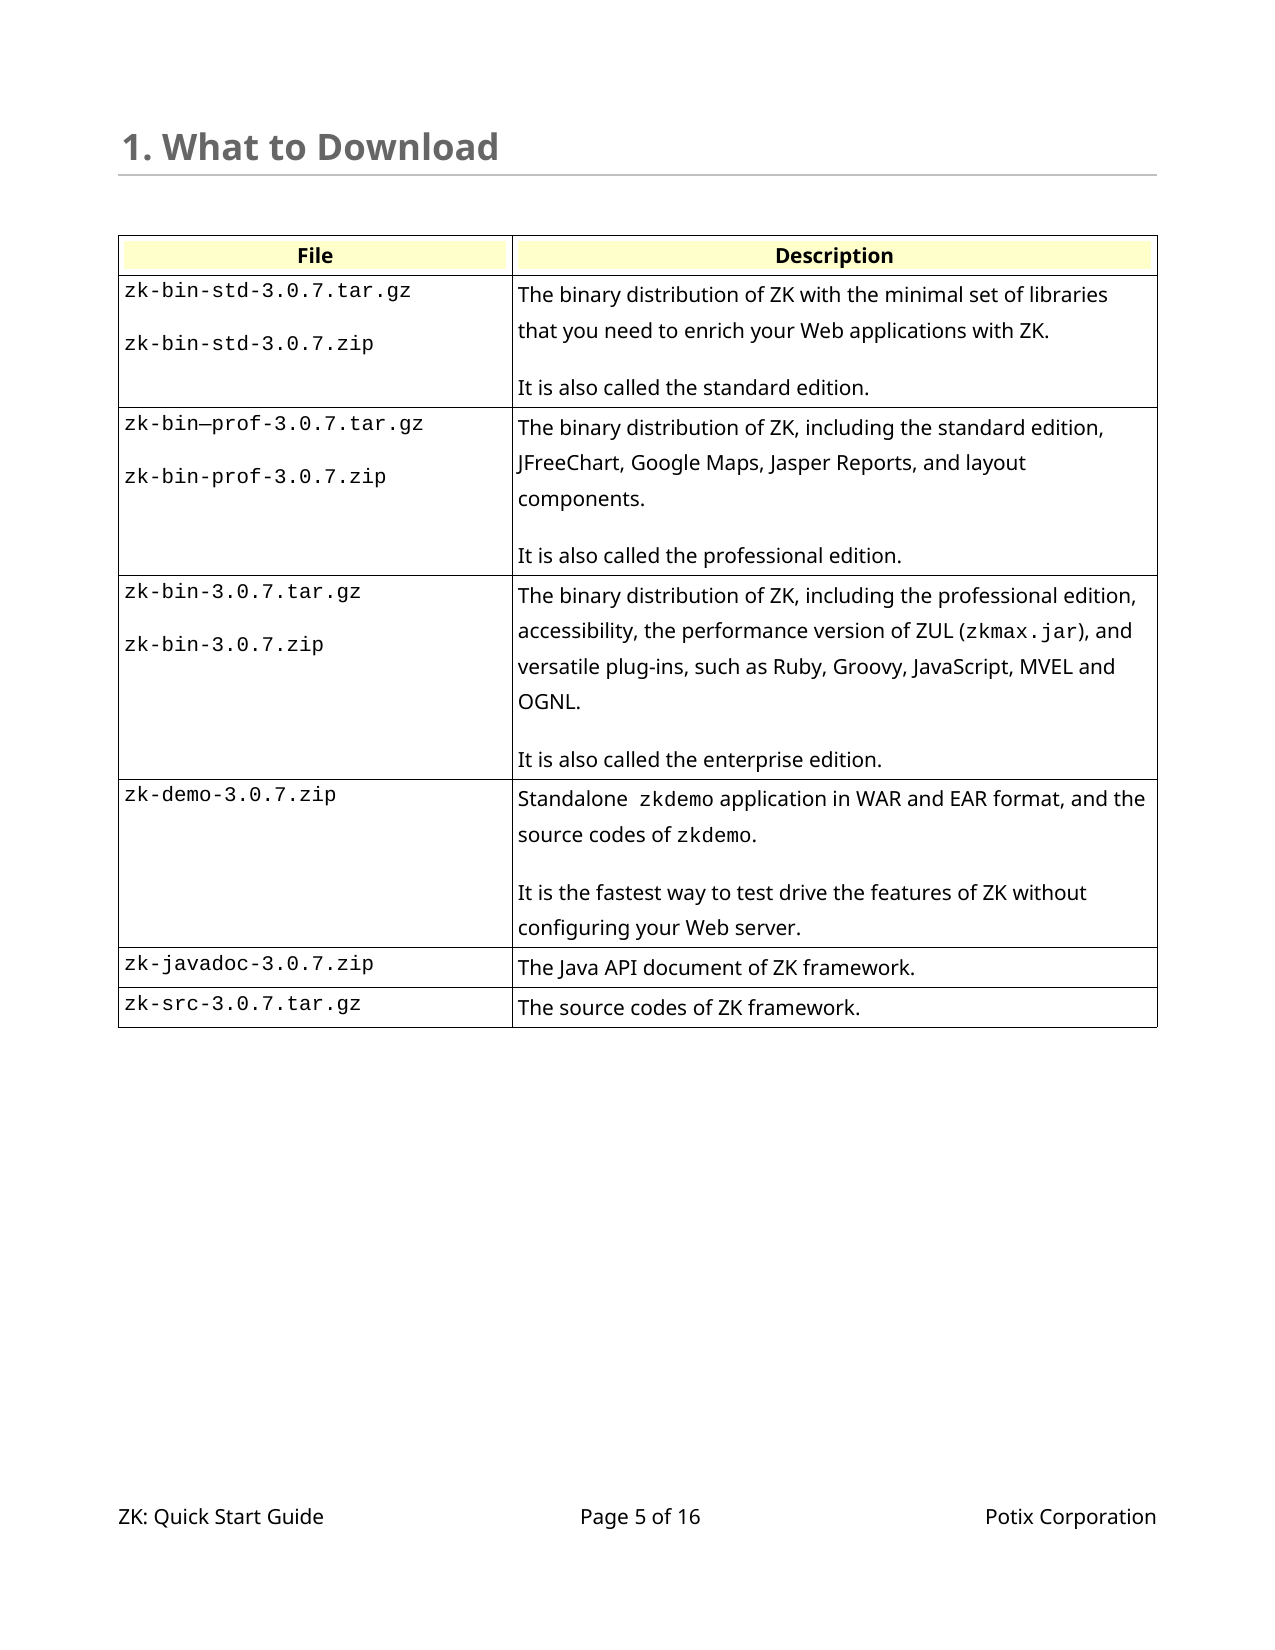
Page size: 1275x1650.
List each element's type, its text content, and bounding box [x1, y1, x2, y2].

table_cell zk-javadoc-3.0.7.zip [119, 948, 512, 987]
table_cell The binary distribution of ZK, including the professional edition, accessibility, the performance version of ZUL (zkmax.jar), and versatile plug-ins, such as Ruby, Groovy, JavaScript, MVEL and OGNL. It is also called the enterprise edition. [513, 576, 1157, 779]
table_cell zk-demo-3.0.7.zip [119, 780, 512, 947]
table_cell zk-bin-3.0.7.tar.gz zk-bin-3.0.7.zip [119, 576, 512, 779]
table_cell zk-bin-std-3.0.7.tar.gz zk-bin-std-3.0.7.zip [119, 276, 512, 407]
table_header Description [513, 236, 1157, 275]
table_cell Standalone zkdemo application in WAR and EAR format, and the source codes of zkdemo. It is the fastest way to test drive the features of ZK without configuring your Web server. [513, 780, 1157, 947]
subtitle 1. What to Download [118, 118, 1157, 174]
table_header File [119, 236, 512, 275]
table_cell The binary distribution of ZK with the minimal set of libraries that you need to enrich your Web applications with ZK. It is also called the standard edition. [513, 276, 1157, 407]
table_cell The binary distribution of ZK, including the standard edition, JFreeChart, Google Maps, Jasper Reports, and layout components. It is also called the professional edition. [513, 408, 1157, 575]
table_cell zk-src-3.0.7.tar.gz [119, 988, 512, 1027]
table_cell The source codes of ZK framework. [513, 988, 1157, 1027]
table_cell The Java API document of ZK framework. [513, 948, 1157, 987]
table_cell zk-bin—prof-3.0.7.tar.gz zk-bin-prof-3.0.7.zip [119, 408, 512, 575]
